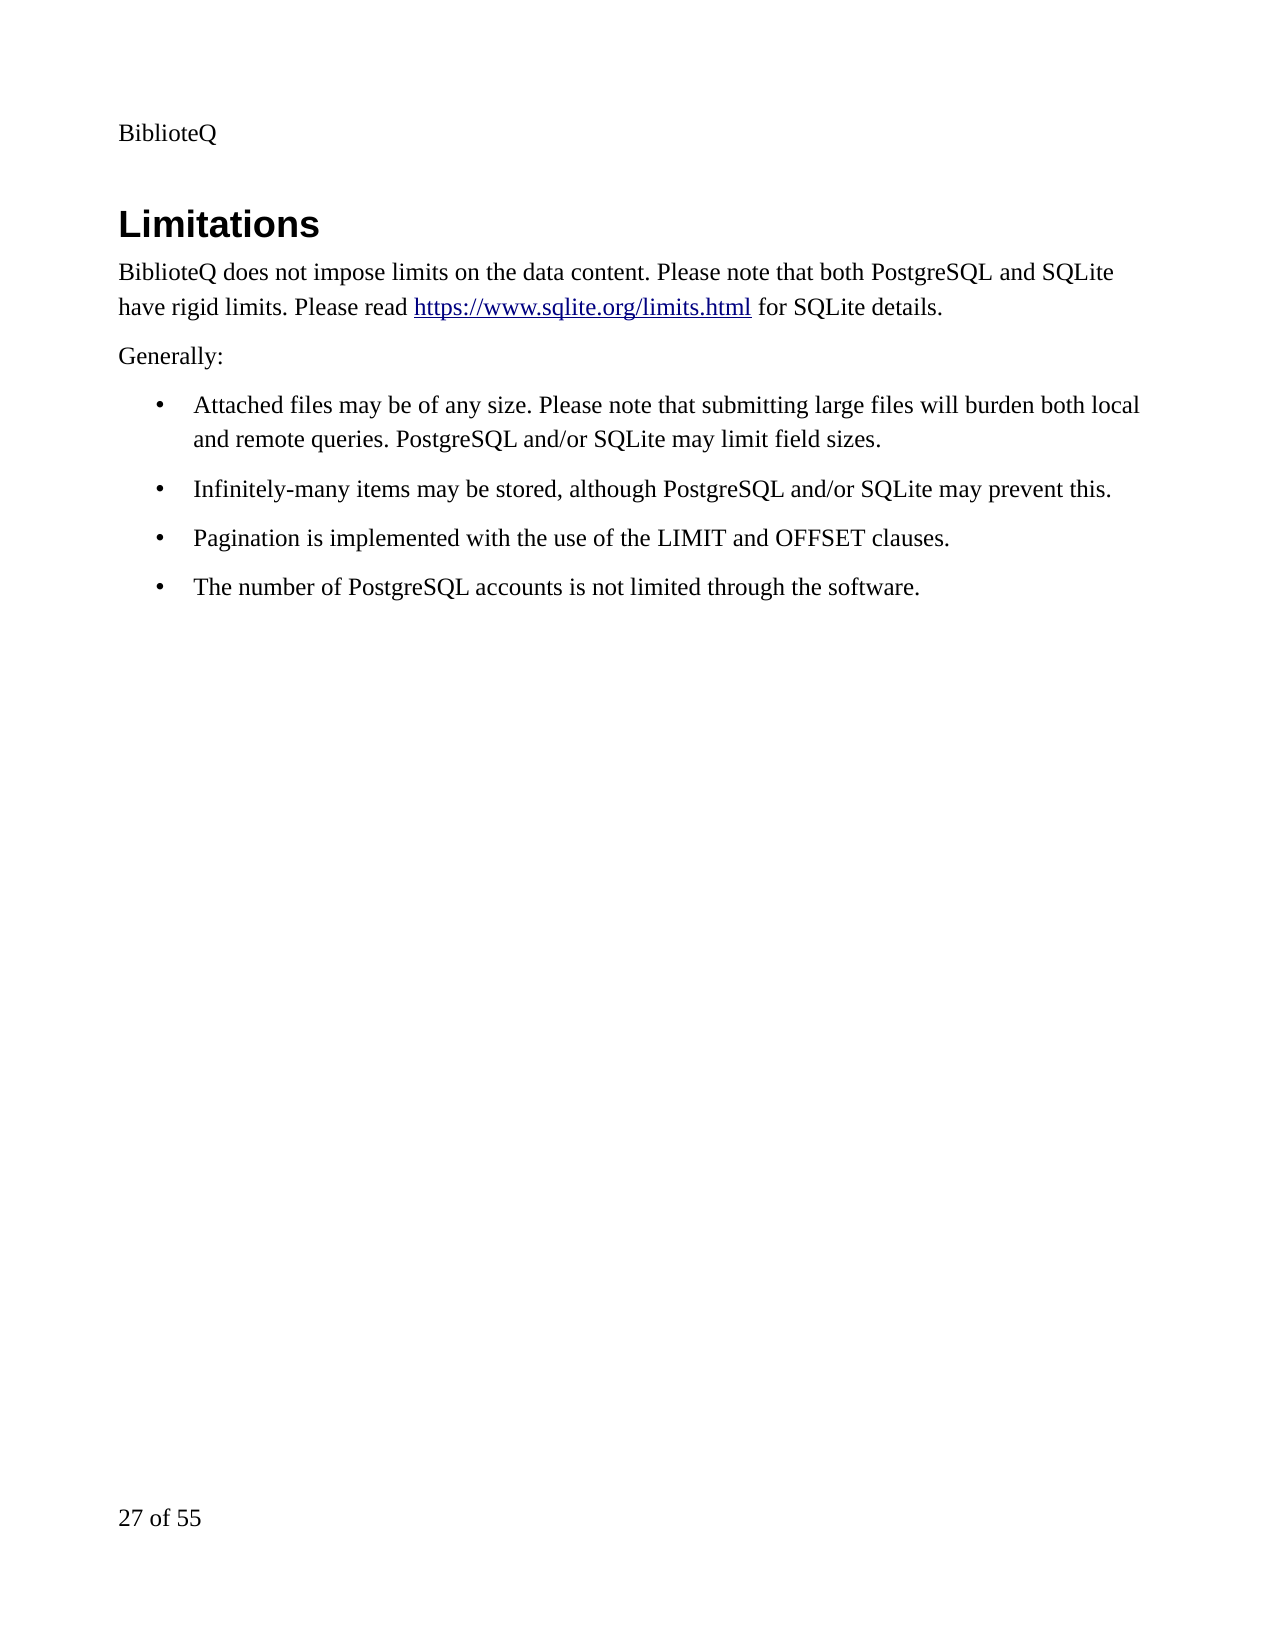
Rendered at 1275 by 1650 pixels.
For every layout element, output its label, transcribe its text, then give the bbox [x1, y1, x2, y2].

list Pagination is implemented with the use of the LIMIT and OFFSET clauses. [156, 523, 1157, 551]
text BiblioteQ does not impose limits on the data content. Please note that both PostgreSQL and SQLite have rigid limits. Please read https://www.sqlite.org/limits.html for SQLite details. [118, 257, 1157, 321]
list The number of PostgreSQL accounts is not limited through the software. [156, 572, 1157, 601]
list Infinitely-many items may be stored, although PostgreSQL and/or SQLite may prevent this. [156, 474, 1157, 502]
subtitle Limitations [118, 201, 1157, 245]
list Attached files may be of any size. Please note that submitting large files will burden both local and remote queries. PostgreSQL and/or SQLite may limit field sizes. [156, 390, 1157, 453]
text Generally: [118, 341, 1157, 370]
